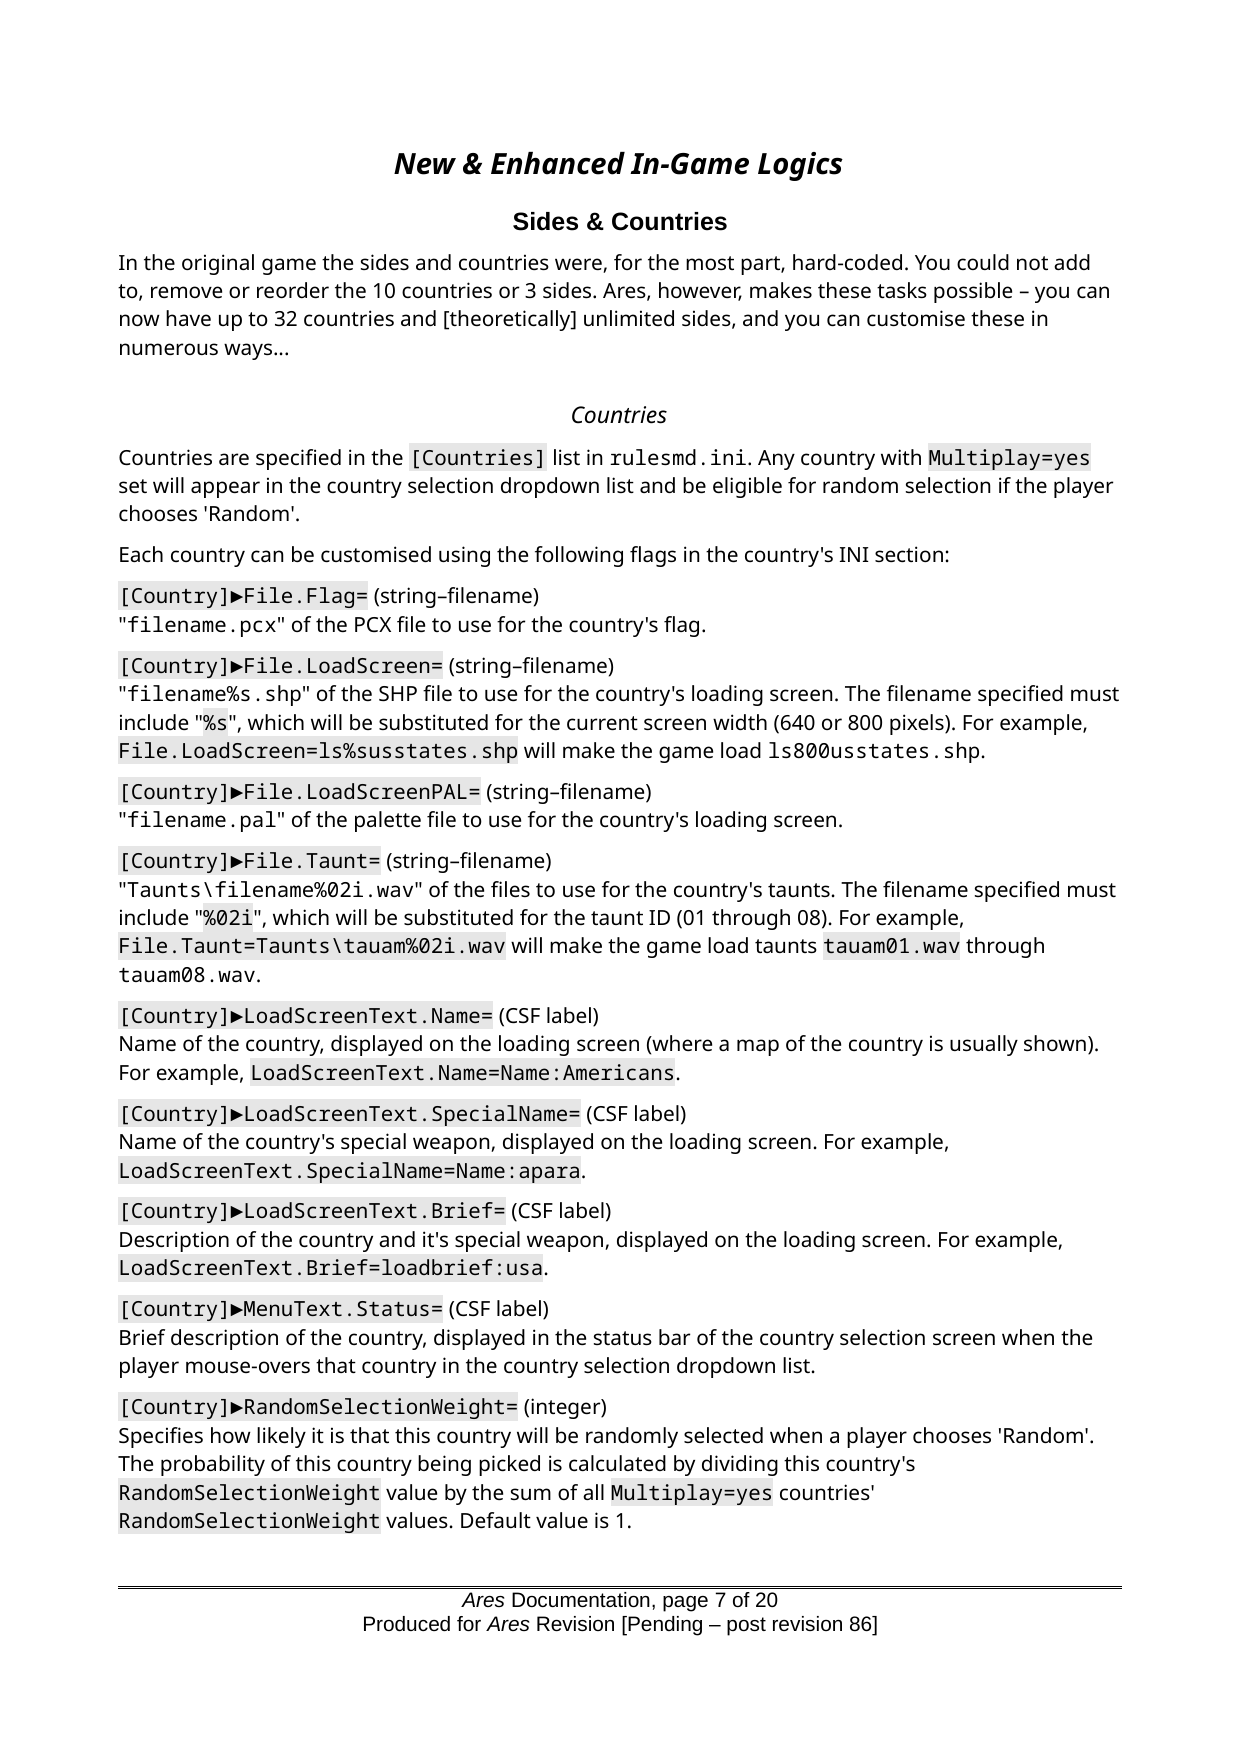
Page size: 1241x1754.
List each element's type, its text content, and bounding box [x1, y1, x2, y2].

text [Country]►MenuText.Status= (CSF label) Brief description of the country, displayed in the status bar of the country selection screen when the player mouse-overs that country in the country selection dropdown list. [118, 1294, 1122, 1380]
text [Country]►LoadScreenText.Name= (CSF label) Name of the country, displayed on the loading screen (where a map of the country is usually shown). For example, LoadScreenText.Name=Name:Americans. [118, 1001, 1122, 1086]
text [Country]►File.Taunt= (string–filename) "Taunts\filename%02i.wav" of the files to use for the country's taunts. The filename specified must include "%02i", which will be substituted for the taunt ID (01 through 08). For example, File.Taunt=Taunts\tauam%02i.wav will make the game load taunts tauam01.wav through tauam08.wav. [118, 846, 1122, 988]
text [Country]►File.Flag= (string–filename) "filename.pcx" of the PCX file to use for the country's flag. [118, 581, 1122, 638]
text [Country]►LoadScreenText.SpecialName= (CSF label) Name of the country's special weapon, displayed on the loading screen. For example, LoadScreenText.SpecialName=Name:apara. [118, 1099, 1122, 1184]
text [Country]►File.LoadScreenPAL= (string–filename) "filename.pal" of the palette file to use for the country's loading screen. [118, 777, 1122, 834]
text [Country]►LoadScreenText.Brief= (CSF label) Description of the country and it's special weapon, displayed on the loading screen. For example, LoadScreenText.Brief=loadbrief:usa. [118, 1197, 1122, 1282]
text Each country can be customised using the following flags in the country's INI section: [118, 540, 1122, 569]
subtitle Countries [118, 399, 1122, 430]
text Countries are specified in the [Countries] list in rulesmd.ini. Any country with Multiplay=yes set will appear in the country selection dropdown list and be eligible for random selection if the player chooses 'Random'. [118, 443, 1122, 528]
text In the original game the sides and countries were, for the most part, hard-coded. You could not add to, remove or reorder the 10 countries or 3 sides. Ares, however, makes these tasks possible – you can now have up to 32 countries and [theoretically] unlimited sides, and you can customise these in numerous ways... [118, 248, 1122, 361]
subtitle Sides & Countries [118, 207, 1122, 236]
text [Country]►RandomSelectionWeight= (integer) Specifies how likely it is that this country will be randomly selected when a player chooses 'Random'. The probability of this country being picked is calculated by dividing this country's RandomSelectionWeight value by the sum of all Multiplay=yes countries' RandomSelectionWeight values. Default value is 1. [118, 1392, 1122, 1534]
text [Country]►File.LoadScreen= (string–filename) "filename%s.shp" of the SHP file to use for the country's loading screen. The filename specified must include "%s", which will be substituted for the current screen width (640 or 800 pixels). For example, File.LoadScreen=ls%susstates.shp will make the game load ls800usstates.shp. [118, 651, 1122, 764]
subtitle New & Enhanced In-Game Logics [118, 143, 1122, 183]
